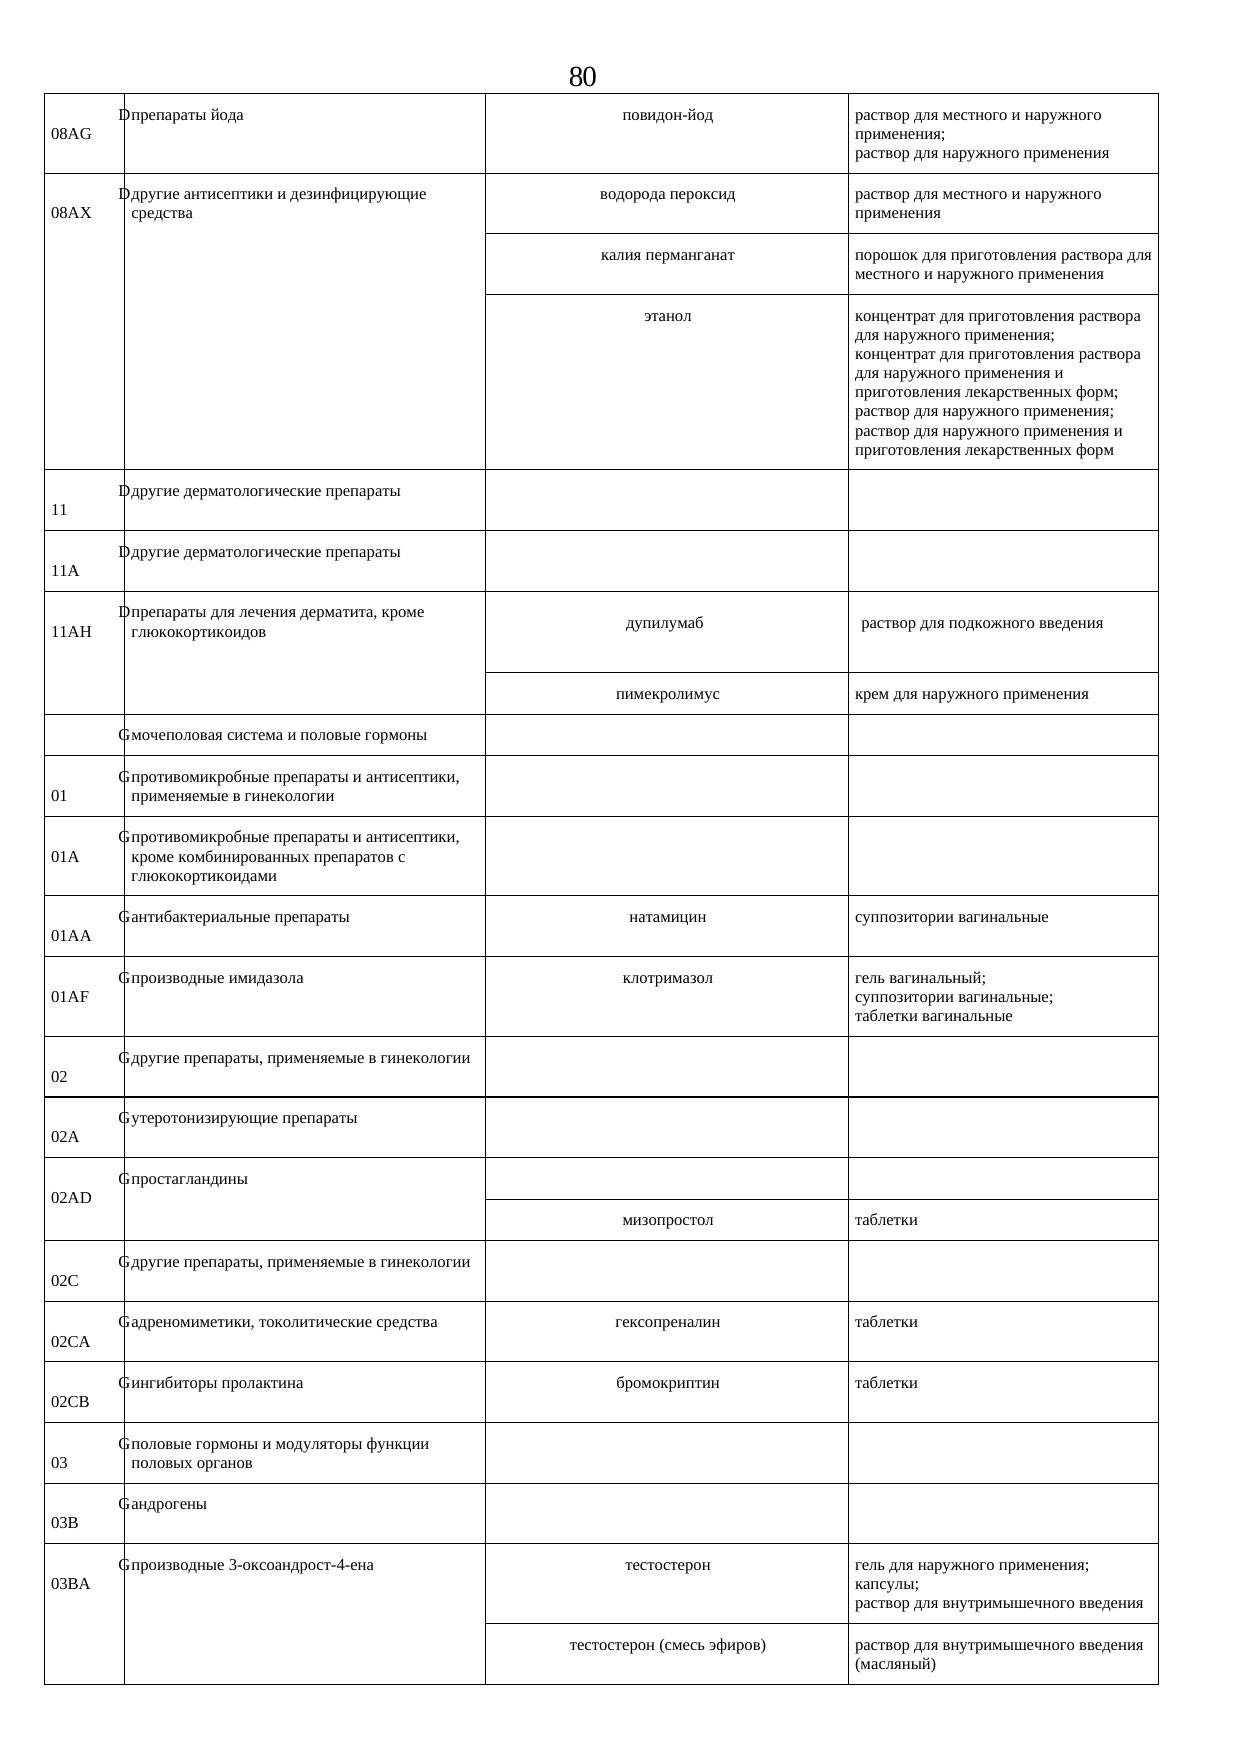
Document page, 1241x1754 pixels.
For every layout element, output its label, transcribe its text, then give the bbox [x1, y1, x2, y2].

table_cell D11A [45, 531, 124, 591]
table_cell G02CB [45, 1362, 124, 1422]
table_cell калия перманганат [486, 234, 848, 294]
table_cell порошок для приготовления раствора для местного и наружного применения [849, 234, 1158, 294]
table_cell другие препараты, применяемые в гинекологии [125, 1037, 485, 1096]
table_cell адреномиметики, токолитические средства [125, 1302, 485, 1361]
table_cell [849, 470, 1158, 530]
table_cell G01A [45, 817, 124, 895]
table_cell G03B [45, 1484, 124, 1543]
table_cell [849, 1484, 1158, 1543]
table_cell G02C [45, 1241, 124, 1301]
table_cell G [45, 715, 124, 755]
table_cell G03 [45, 1423, 124, 1482]
table_cell крем для наружного применения [849, 673, 1158, 713]
table_cell производные 3-оксоандрост-4-ена [125, 1544, 485, 1683]
table_cell раствор для подкожного введения [849, 592, 1158, 672]
table_cell концентрат для приготовления раствора для наружного применения; концентрат для приготовления раствора для наружного применения и приготовления лекарственных форм; раствор для наружного применения; раствор для наружного применения и приготовления лекарственных форм [849, 295, 1158, 469]
table_cell таблетки [849, 1200, 1158, 1240]
table_cell тестостерон [486, 1544, 848, 1623]
table_cell противомикробные препараты и антисептики, применяемые в гинекологии [125, 756, 485, 816]
table_cell натамицин [486, 896, 848, 956]
table_cell утеротонизирующие препараты [125, 1098, 485, 1157]
table_cell D08AG [45, 94, 124, 172]
table_cell [486, 531, 848, 591]
table_cell препараты для лечения дерматита, кроме глюкокортикоидов [125, 592, 485, 713]
table_cell D11AH [45, 592, 124, 713]
table_cell таблетки [849, 1302, 1158, 1361]
table_cell таблетки [849, 1362, 1158, 1422]
table_cell [486, 1037, 848, 1096]
table_cell [486, 1241, 848, 1301]
table_cell G02 [45, 1037, 124, 1096]
table_cell [849, 1423, 1158, 1482]
table_cell бромокриптин [486, 1362, 848, 1422]
table_cell G03BA [45, 1544, 124, 1683]
table_cell мочеполовая система и половые гормоны [125, 715, 485, 755]
table_cell простагландины [125, 1158, 485, 1240]
table_cell [486, 470, 848, 530]
table_cell [849, 715, 1158, 755]
table_cell другие дерматологические препараты [125, 531, 485, 591]
table_cell противомикробные препараты и антисептики, кроме комбинированных препаратов с глюкокортикоидами [125, 817, 485, 895]
table_cell [486, 715, 848, 755]
table_cell препараты йода [125, 94, 485, 172]
table_cell ингибиторы пролактина [125, 1362, 485, 1422]
table_cell G02A [45, 1098, 124, 1157]
table_cell раствор для местного и наружного применения; раствор для наружного применения [849, 94, 1158, 172]
table_cell [486, 1098, 848, 1157]
table_cell суппозитории вагинальные [849, 896, 1158, 956]
table_cell [849, 531, 1158, 591]
table_cell раствор для внутримышечного введения (масляный) [849, 1624, 1158, 1683]
table_cell [486, 1423, 848, 1482]
table_cell этанол [486, 295, 848, 469]
table_cell клотримазол [486, 957, 848, 1036]
table_cell [849, 756, 1158, 816]
table_cell тестостерон (смесь эфиров) [486, 1624, 848, 1683]
table_cell водорода пероксид [486, 174, 848, 233]
table_cell [849, 1158, 1158, 1198]
table_cell повидон-йод [486, 94, 848, 172]
table_cell G01AF [45, 957, 124, 1036]
table_cell D11 [45, 470, 124, 530]
table_cell производные имидазола [125, 957, 485, 1036]
table_cell [486, 1158, 848, 1198]
table_cell другие дерматологические препараты [125, 470, 485, 530]
table_cell [486, 1484, 848, 1543]
table_cell [486, 817, 848, 895]
table_cell половые гормоны и модуляторы функции половых органов [125, 1423, 485, 1482]
table_cell раствор для местного и наружного применения [849, 174, 1158, 233]
table_cell гель вагинальный; суппозитории вагинальные; таблетки вагинальные [849, 957, 1158, 1036]
table_cell другие антисептики и дезинфицирующие средства [125, 174, 485, 469]
table_cell андрогены [125, 1484, 485, 1543]
table_cell антибактериальные препараты [125, 896, 485, 956]
table_cell мизопростол [486, 1200, 848, 1240]
table_cell [849, 1037, 1158, 1096]
table_cell другие препараты, применяемые в гинекологии [125, 1241, 485, 1301]
table_cell [486, 756, 848, 816]
table_cell D08AX [45, 174, 124, 469]
table_cell G01 [45, 756, 124, 816]
table_cell [849, 1241, 1158, 1301]
table_cell G01AA [45, 896, 124, 956]
table_cell пимекролимус [486, 673, 848, 713]
table_cell гель для наружного применения; капсулы; раствор для внутримышечного введения [849, 1544, 1158, 1623]
table_cell G02CA [45, 1302, 124, 1361]
table_cell [849, 1098, 1158, 1157]
table_cell дупилумаб [486, 592, 848, 672]
table_cell G02AD [45, 1158, 124, 1240]
table_cell [849, 817, 1158, 895]
table_cell гексопреналин [486, 1302, 848, 1361]
